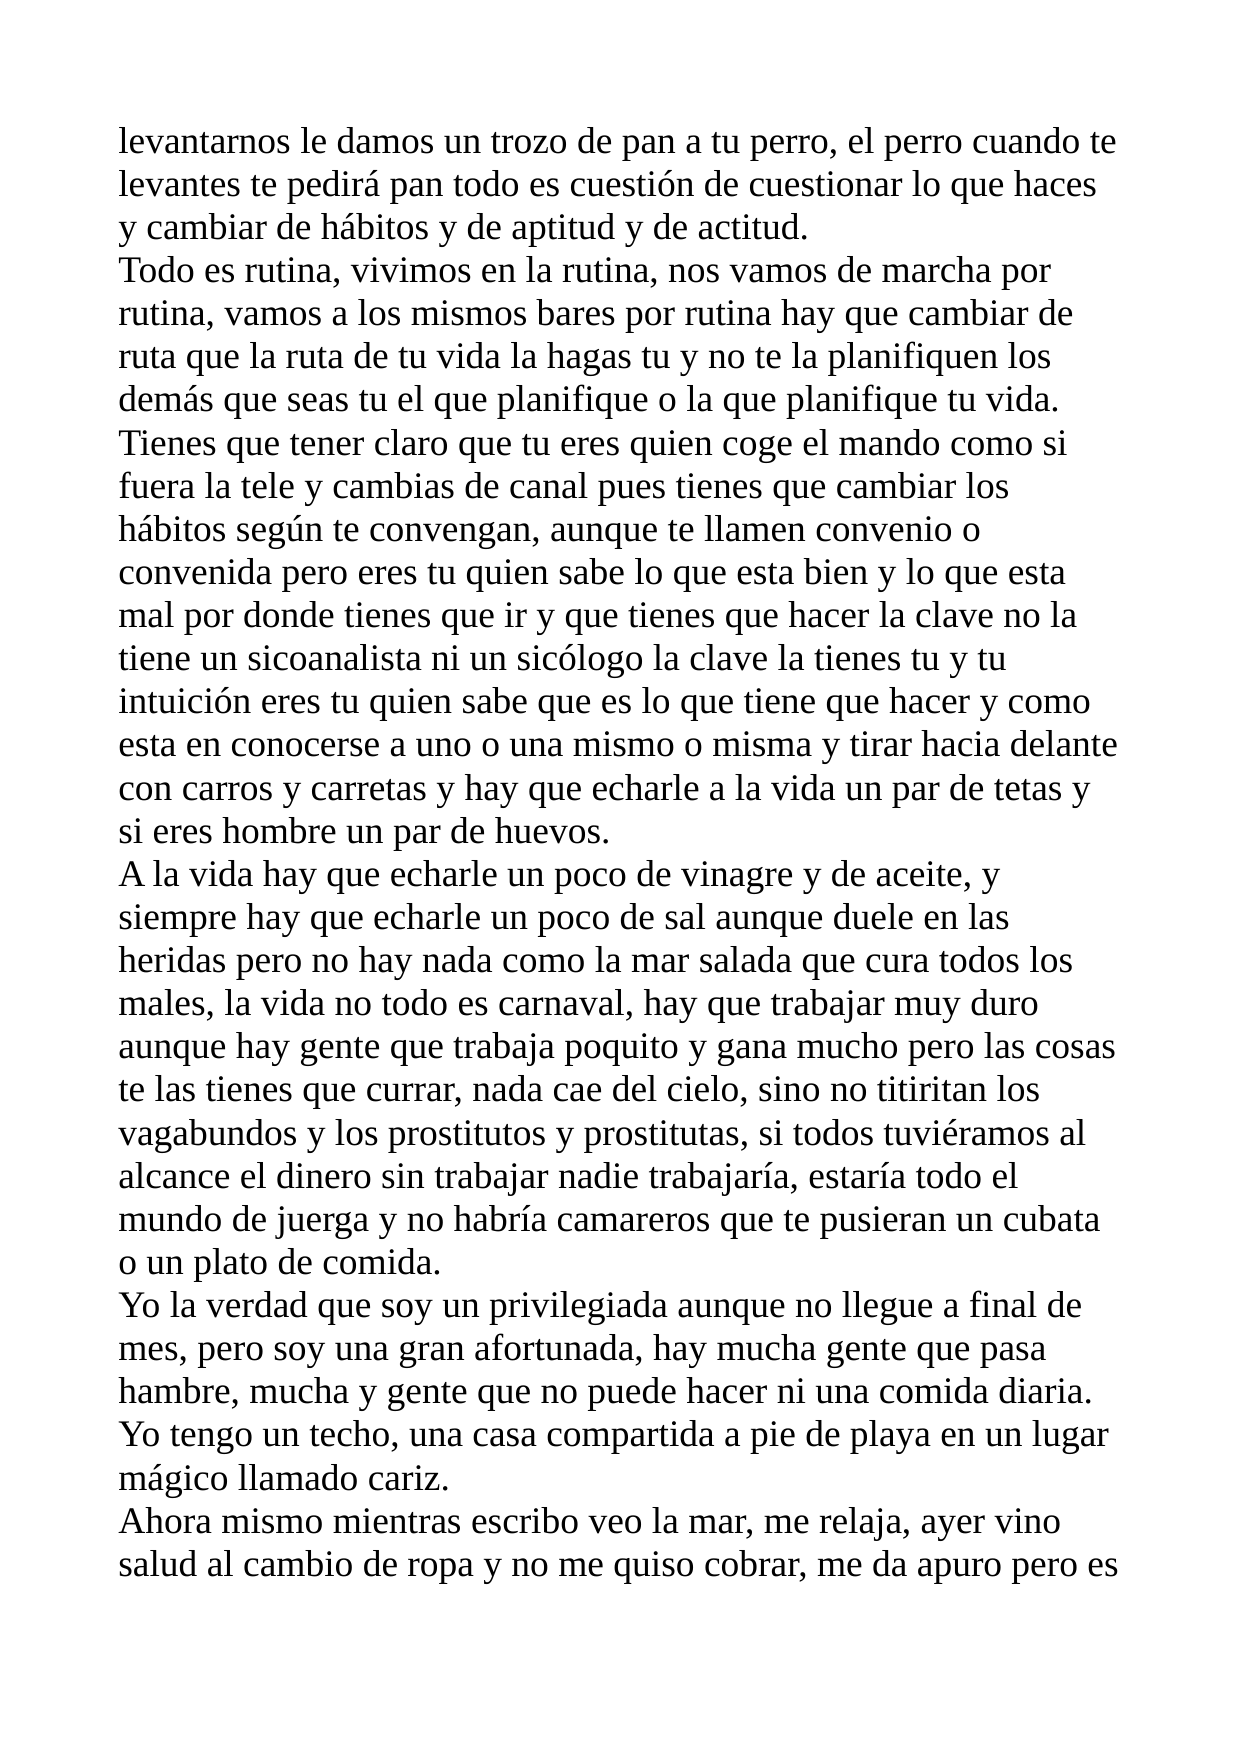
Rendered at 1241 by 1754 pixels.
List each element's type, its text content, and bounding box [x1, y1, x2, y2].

text levantarnos le damos un trozo de pan a tu perro, el perro cuando te levantes te pedirá pan todo es cuestión de cuestionar lo que haces y cambiar de hábitos y de aptitud y de actitud. [118, 118, 1122, 247]
text Yo la verdad que soy un privilegiada aunque no llegue a final de mes, pero soy una gran afortunada, hay mucha gente que pasa hambre, mucha y gente que no puede hacer ni una comida diaria. [118, 1282, 1122, 1412]
text Ahora mismo mientras escribo veo la mar, me relaja, ayer vino salud al cambio de ropa y no me quiso cobrar, me da apuro pero es [118, 1498, 1122, 1584]
text A la vida hay que echarle un poco de vinagre y de aceite, y siempre hay que echarle un poco de sal aunque duele en las heridas pero no hay nada como la mar salada que cura todos los males, la vida no todo es carnaval, hay que trabajar muy duro aunque hay gente que trabaja poquito y gana mucho pero las cosas te las tienes que currar, nada cae del cielo, sino no titiritan los vagabundos y los prostitutos y prostitutas, si todos tuviéramos al alcance el dinero sin trabajar nadie trabajaría, estaría todo el mundo de juerga y no habría camareros que te pusieran un cubata o un plato de comida. [118, 851, 1122, 1282]
text Yo tengo un techo, una casa compartida a pie de playa en un lugar mágico llamado cariz. [118, 1412, 1122, 1498]
text Todo es rutina, vivimos en la rutina, nos vamos de marcha por rutina, vamos a los mismos bares por rutina hay que cambiar de ruta que la ruta de tu vida la hagas tu y no te la planifiquen los demás que seas tu el que planifique o la que planifique tu vida. [118, 247, 1122, 420]
text Tienes que tener claro que tu eres quien coge el mando como si fuera la tele y cambias de canal pues tienes que cambiar los hábitos según te convengan, aunque te llamen convenio o convenida pero eres tu quien sabe lo que esta bien y lo que esta mal por donde tienes que ir y que tienes que hacer la clave no la tiene un sicoanalista ni un sicólogo la clave la tienes tu y tu intuición eres tu quien sabe que es lo que tiene que hacer y como esta en conocerse a uno o una mismo o misma y tirar hacia delante con carros y carretas y hay que echarle a la vida un par de tetas y si eres hombre un par de huevos. [118, 420, 1122, 851]
